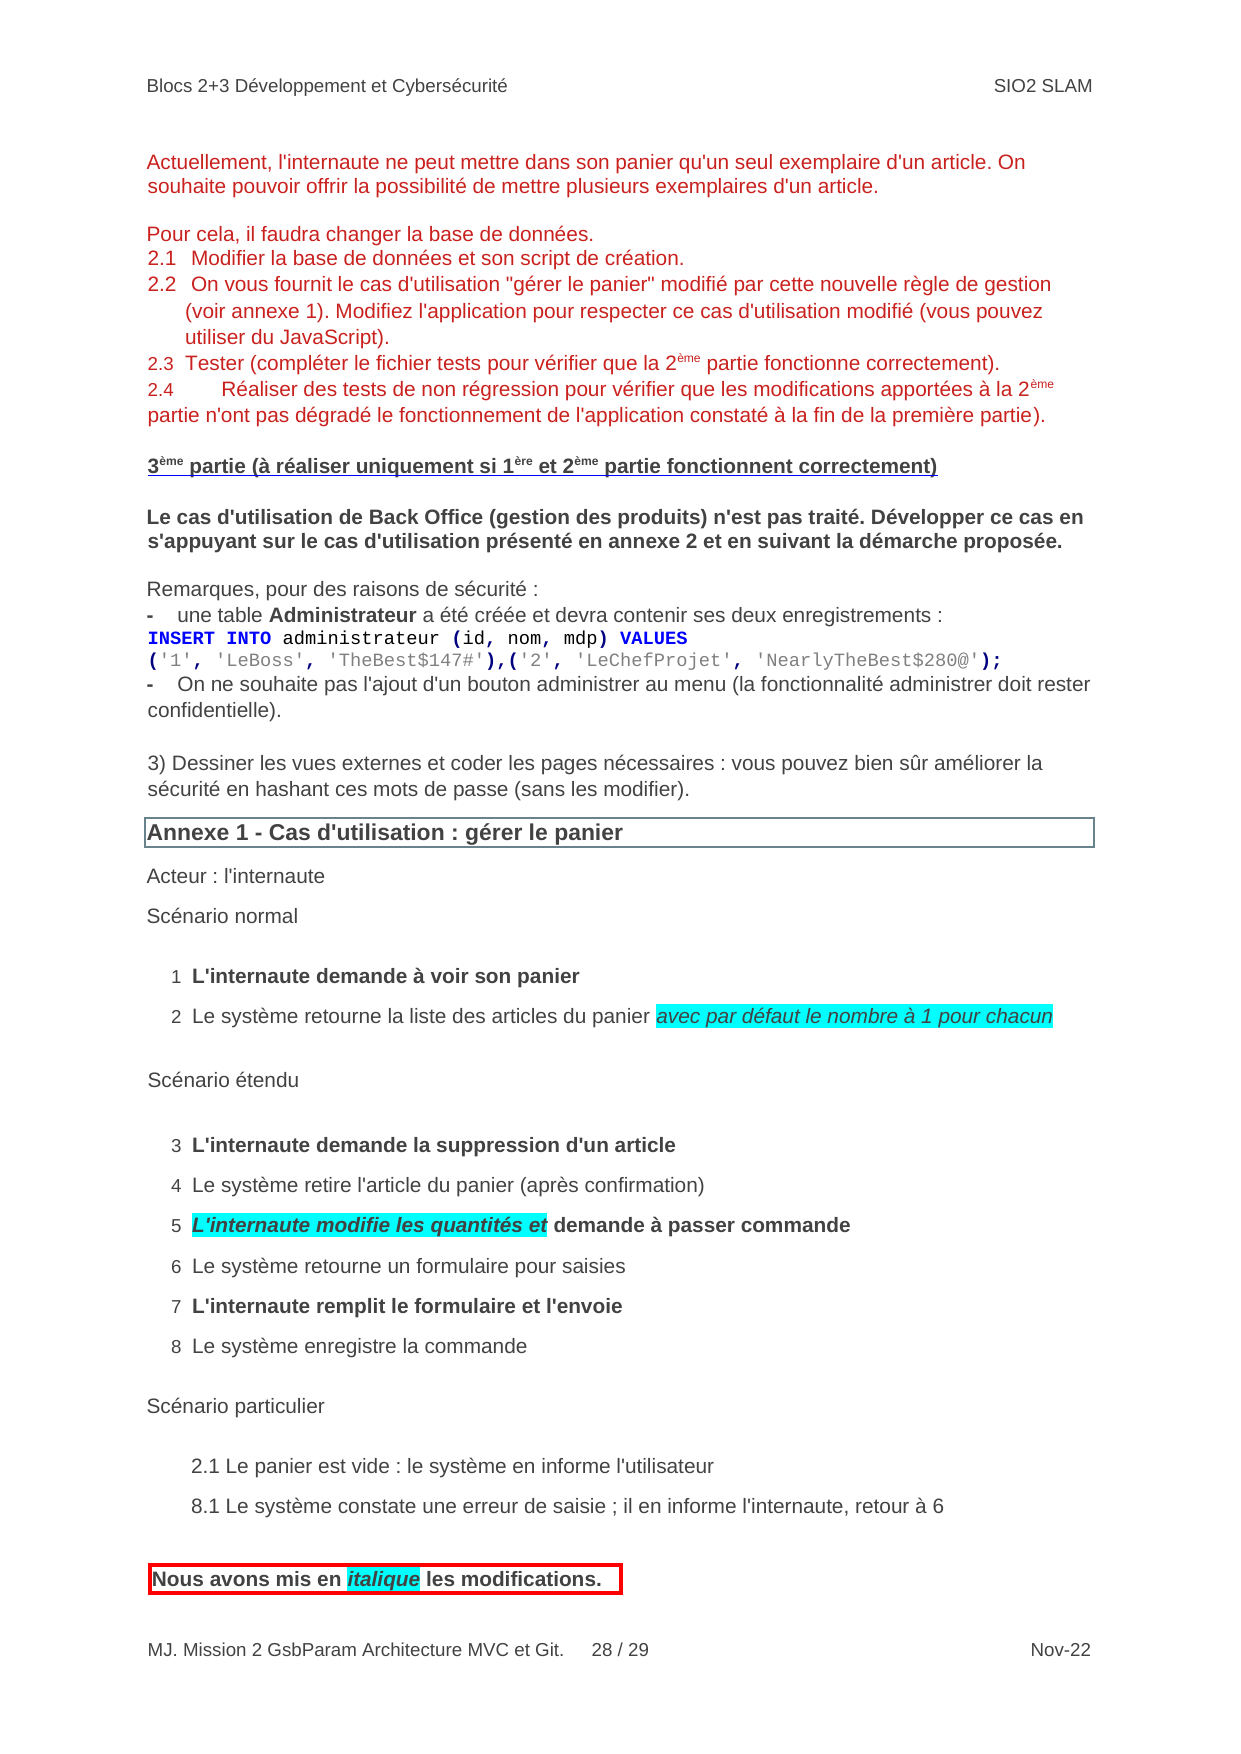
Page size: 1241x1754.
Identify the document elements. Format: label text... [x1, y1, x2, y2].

text Annexe 1 - Cas d'utilisation : gérer le panier [146, 819, 1093, 846]
text Le cas d'utilisation de Back Office (gestion des produits) n'est pas traité. Développer ce cas en s'appuyant sur le cas d'utilisation présenté en annexe 2 et en suivant la démarche proposée. [146, 504, 1093, 576]
list L'internaute demande à voir son panier [171, 964, 1093, 988]
text Acteur : l'internaute [146, 864, 1093, 888]
list Le système retourne un formulaire pour saisies [171, 1253, 1093, 1277]
text Scénario étendu [147, 1068, 1093, 1092]
list L'internaute demande la suppression d'un article [171, 1132, 1093, 1156]
text 3ème partie (à réaliser uniquement si 1ère et 2ème partie fonctionnent correctement) [147, 454, 1093, 478]
list L'internaute modifie les quantités et demande à passer commande [171, 1213, 1093, 1237]
list Réaliser des tests de non régression pour vérifier que les modifications apportées à la 2ème partie n'ont pas dégradé le fonctionnement de l'application constaté à la fin de la première partie). [147, 377, 1093, 427]
text INSERT INTO administrateur (id, nom, mdp) VALUES [147, 629, 1092, 650]
text ('1', 'LeBoss', 'TheBest$147#'),('2', 'LeChefProjet', 'NearlyTheBest$280@'); [147, 650, 1092, 672]
text Pour cela, il faudra changer la base de données. [146, 222, 1093, 246]
list une table Administrateur a été créée et devra contenir ses deux enregistrements : [146, 603, 1093, 627]
list L'internaute remplit le formulaire et l'envoie [171, 1293, 1093, 1317]
text Remarques, pour des raisons de sécurité : [146, 576, 1093, 600]
text Scénario normal [146, 904, 1093, 928]
text 2.1 Le panier est vide : le système en informe l'utilisateur [191, 1454, 1093, 1478]
list On ne souhaite pas l'ajout d'un bouton administrer au menu (la fonctionnalité administrer doit rester confidentielle). [146, 672, 1093, 722]
text 8.1 Le système constate une erreur de saisie ; il en informe l'internaute, retour à 6 [191, 1494, 1093, 1518]
list On vous fournit le cas d'utilisation "gérer le panier" modifié par cette nouvelle règle de gestion (voir annexe 1). Modifiez l'application pour respecter ce cas d'utilisation modifié (vous pouvez utiliser du JavaScript). [147, 272, 1093, 349]
text Actuellement, l'internaute ne peut mettre dans son panier qu'un seul exemplaire d'un article. On souhaite pouvoir offrir la possibilité de mettre plusieurs exemplaires d'un article. [146, 150, 1093, 198]
text Scénario particulier [146, 1394, 1093, 1418]
text Nous avons mis en italique les modifications. [152, 1567, 619, 1591]
list Le système retire l'article du panier (après confirmation) [171, 1173, 1093, 1197]
text [623, 1563, 1093, 1595]
text 3) Dessiner les vues externes et coder les pages nécessaires : vous pouvez bien sûr améliorer la sécurité en hashant ces mots de passe (sans les modifier). [147, 751, 1093, 801]
list Le système retourne la liste des articles du panier avec par défaut le nombre à 1 pour chacun [171, 1004, 1093, 1028]
list Modifier la base de données et son script de création. [147, 246, 1093, 270]
list Tester (compléter le fichier tests pour vérifier que la 2ème partie fonctionne correctement). [147, 351, 1093, 375]
list Le système enregistre la commande [171, 1334, 1093, 1358]
